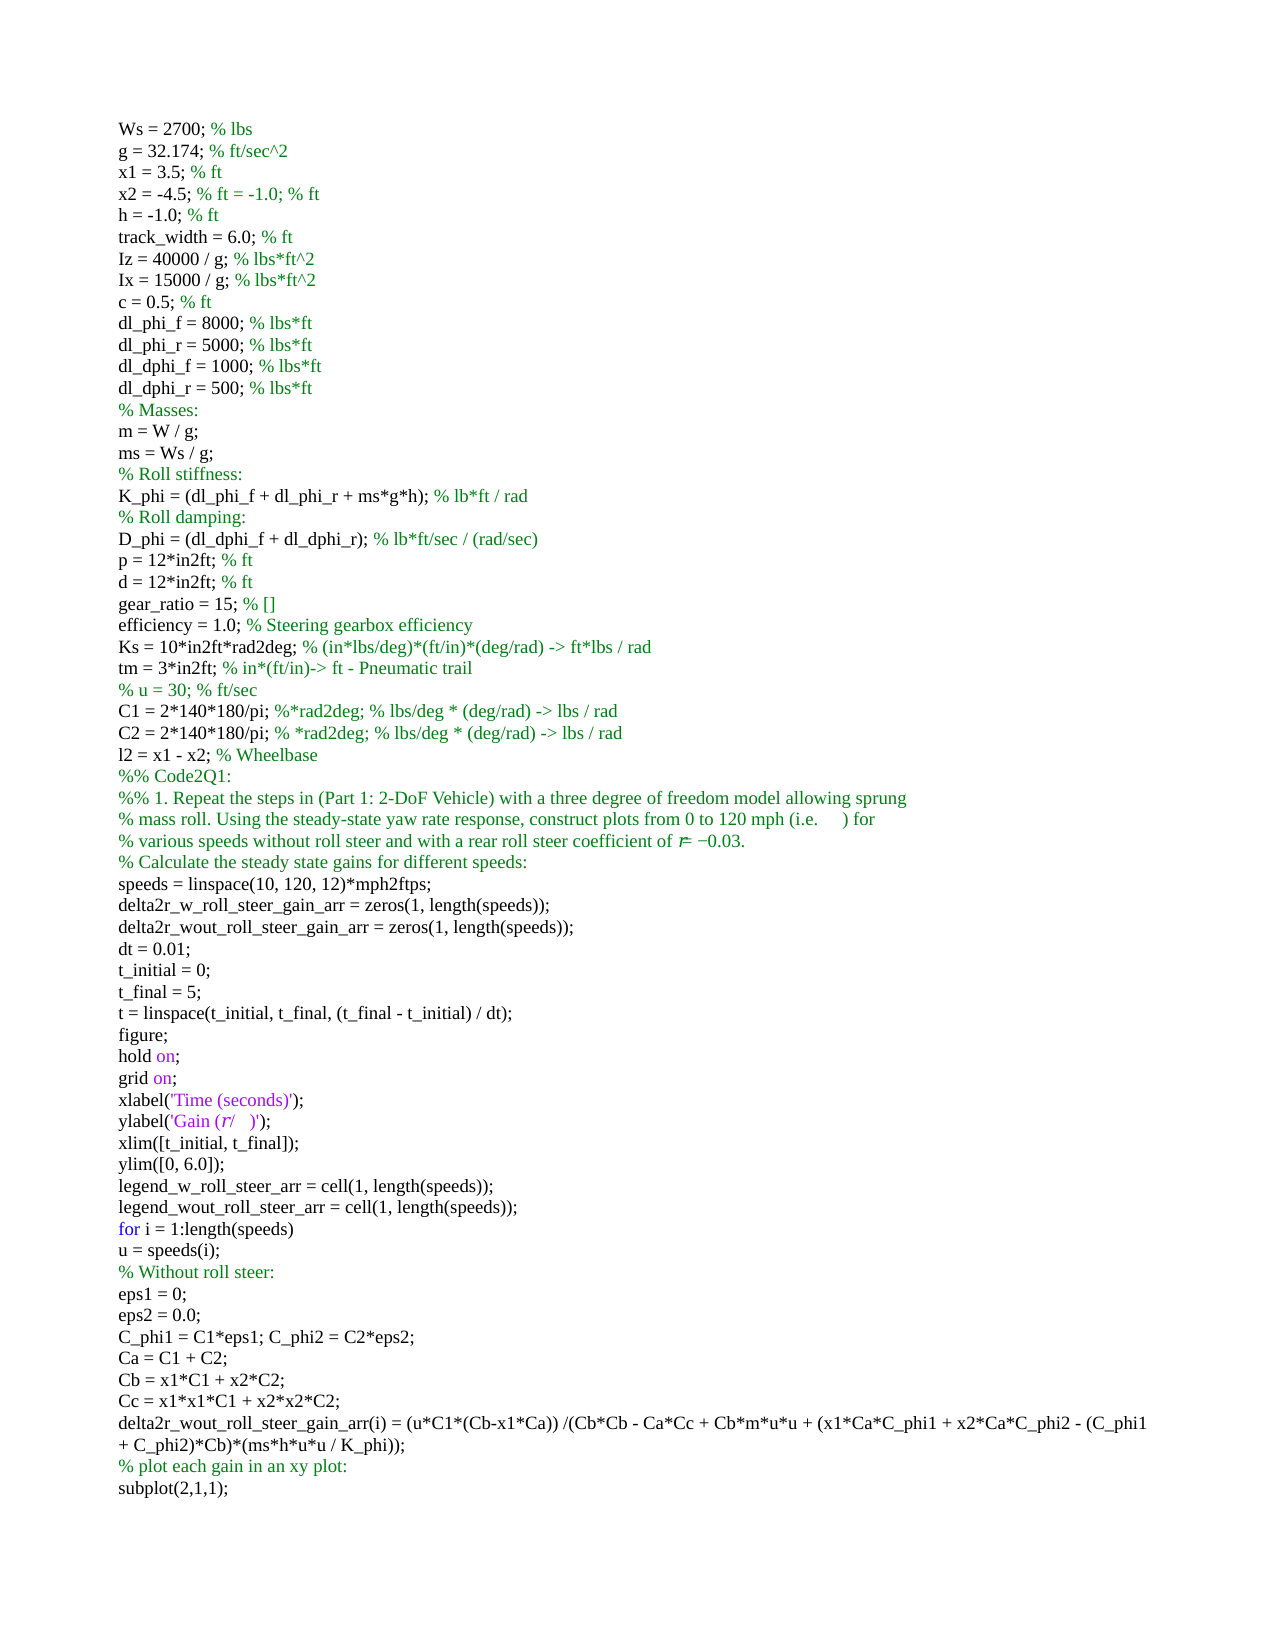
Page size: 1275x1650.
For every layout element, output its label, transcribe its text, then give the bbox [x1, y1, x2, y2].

text for i = 1:length(speeds) [118, 1218, 1157, 1239]
text ylabel('Gain (𝑟/𝛿)'); [118, 1110, 1157, 1132]
text % Roll stiffness: [118, 463, 1157, 485]
text track_width = 6.0; % ft [118, 226, 1157, 247]
text x1 = 3.5; % ft [118, 161, 1157, 183]
text t_final = 5; [118, 981, 1157, 1002]
text Ws = 2700; % lbs [118, 118, 1157, 140]
text xlabel('Time (seconds)'); [118, 1088, 1157, 1110]
text C_phi1 = C1*eps1; C_phi2 = C2*eps2; [118, 1326, 1157, 1347]
text h = -1.0; % ft [118, 204, 1157, 226]
text %% Code2Q1: [118, 765, 1157, 787]
text l2 = x1 - x2; % Wheelbase [118, 743, 1157, 765]
text t_initial = 0; [118, 959, 1157, 981]
text Ks = 10*in2ft*rad2deg; % (in*lbs/deg)*(ft/in)*(deg/rad) -> ft*lbs / rad [118, 636, 1157, 657]
text g = 32.174; % ft/sec^2 [118, 140, 1157, 161]
text Cc = x1*x1*C1 + x2*x2*C2; [118, 1390, 1157, 1412]
text eps2 = 0.0; [118, 1304, 1157, 1326]
text dl_phi_f = 8000; % lbs*ft [118, 312, 1157, 334]
text u = speeds(i); [118, 1239, 1157, 1261]
text Cb = x1*C1 + x2*C2; [118, 1369, 1157, 1390]
text c = 0.5; % ft [118, 291, 1157, 312]
text ylim([0, 6.0]); [118, 1153, 1157, 1175]
text C1 = 2*140*180/pi; %*rad2deg; % lbs/deg * (deg/rad) -> lbs / rad [118, 700, 1157, 722]
text dt = 0.01; [118, 937, 1157, 959]
text figure; [118, 1024, 1157, 1045]
text efficiency = 1.0; % Steering gearbox efficiency [118, 614, 1157, 636]
text % Calculate the steady state gains for different speeds: [118, 851, 1157, 873]
text dl_phi_r = 5000; % lbs*ft [118, 334, 1157, 355]
text dl_dphi_f = 1000; % lbs*ft [118, 355, 1157, 377]
text legend_wout_roll_steer_arr = cell(1, length(speeds)); [118, 1196, 1157, 1218]
text subplot(2,1,1); [118, 1477, 1157, 1498]
text Ix = 15000 / g; % lbs*ft^2 [118, 269, 1157, 291]
text % plot each gain in an xy plot: [118, 1455, 1157, 1477]
text Iz = 40000 / g; % lbs*ft^2 [118, 247, 1157, 269]
text tm = 3*in2ft; % in*(ft/in)-> ft - Pneumatic trail [118, 657, 1157, 679]
text % u = 30; % ft/sec [118, 679, 1157, 700]
text legend_w_roll_steer_arr = cell(1, length(speeds)); [118, 1175, 1157, 1196]
text grid on; [118, 1067, 1157, 1088]
text xlim([t_initial, t_final]); [118, 1132, 1157, 1153]
text gear_ratio = 15; % [] [118, 592, 1157, 614]
text speeds = linspace(10, 120, 12)*mph2ftps; [118, 873, 1157, 894]
text p = 12*in2ft; % ft [118, 549, 1157, 571]
text D_phi = (dl_dphi_f + dl_dphi_r); % lb*ft/sec / (rad/sec) [118, 528, 1157, 549]
text x2 = -4.5; % ft = -1.0; % ft [118, 183, 1157, 204]
text dl_dphi_r = 500; % lbs*ft [118, 377, 1157, 398]
text K_phi = (dl_phi_f + dl_phi_r + ms*g*h); % lb*ft / rad [118, 485, 1157, 506]
text % various speeds without roll steer and with a rear roll steer coefficient of 𝜖𝑟 = −0.03. [118, 830, 1157, 851]
text % Masses: [118, 398, 1157, 420]
text eps1 = 0; [118, 1282, 1157, 1304]
text %% 1. Repeat the steps in (Part 1: 2-DoF Vehicle) with a three degree of freedom model allowing sprung [118, 787, 1157, 808]
text ms = Ws / g; [118, 442, 1157, 463]
text delta2r_w_roll_steer_gain_arr = zeros(1, length(speeds)); [118, 894, 1157, 916]
text delta2r_wout_roll_steer_gain_arr = zeros(1, length(speeds)); [118, 916, 1157, 937]
text m = W / g; [118, 420, 1157, 442]
text % mass roll. Using the steady-state yaw rate response, construct plots from 0 to 120 mph (i.e. 𝛿 ) for [118, 808, 1157, 830]
text % Without roll steer: [118, 1261, 1157, 1282]
text delta2r_wout_roll_steer_gain_arr(i) = (u*C1*(Cb-x1*Ca)) /(Cb*Cb - Ca*Cc + Cb*m*u*u + (x1*Ca*C_phi1 + x2*Ca*C_phi2 - (C_phi1 + C_phi2)*Cb)*(ms*h*u*u / K_phi)); [118, 1412, 1157, 1455]
text C2 = 2*140*180/pi; % *rad2deg; % lbs/deg * (deg/rad) -> lbs / rad [118, 722, 1157, 743]
text Ca = C1 + C2; [118, 1347, 1157, 1369]
text hold on; [118, 1045, 1157, 1067]
text % Roll damping: [118, 506, 1157, 528]
text d = 12*in2ft; % ft [118, 571, 1157, 592]
text t = linspace(t_initial, t_final, (t_final - t_initial) / dt); [118, 1002, 1157, 1024]
